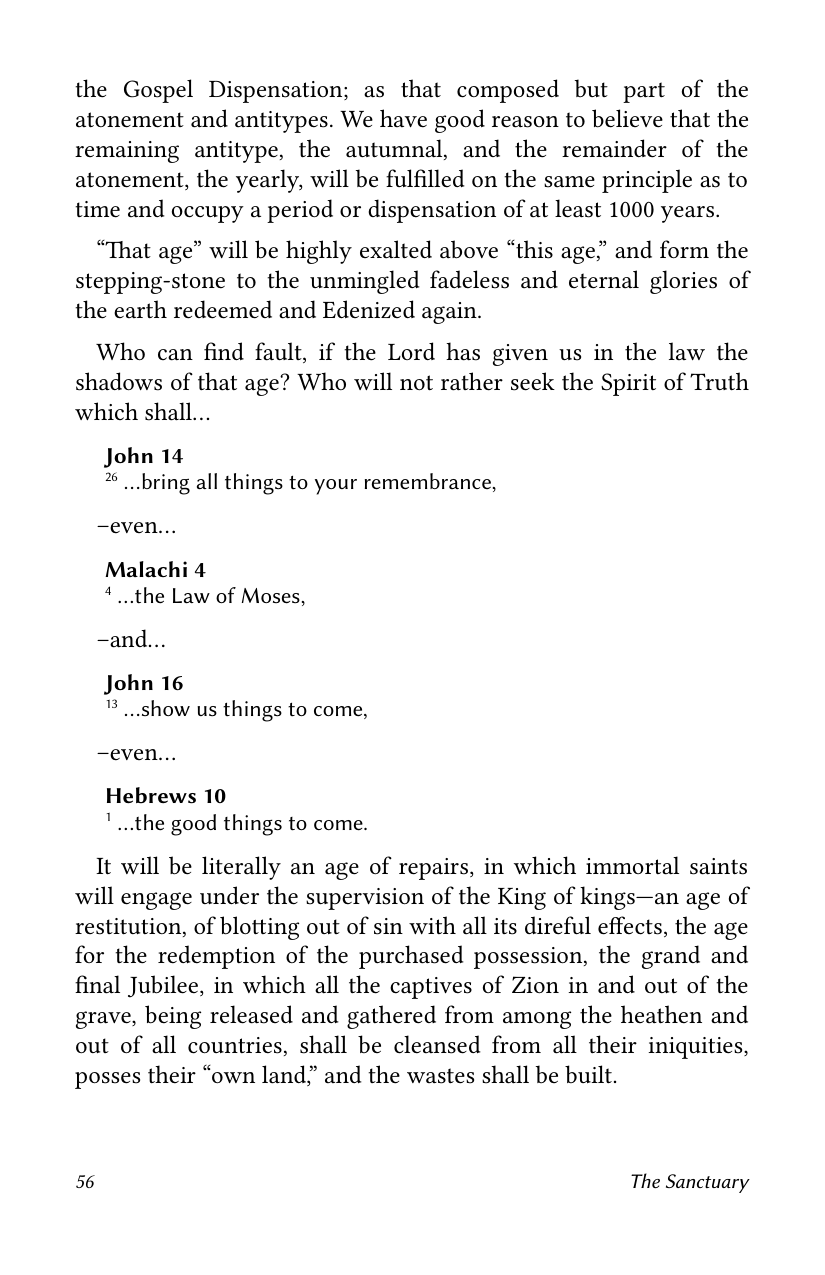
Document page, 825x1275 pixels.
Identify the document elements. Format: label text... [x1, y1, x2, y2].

text 26 ...bring all things to your remembrance, [105, 469, 720, 495]
text It will be literally an age of repairs, in which immortal saints will engage under the supervision of the King of kings—an age of restitution, of blotting out of sin with all its direful effects, the age for the redemption of the purchased possession, the grand and final Jubilee, in which all the captives of Zion in and out of the grave, being released and gathered from among the heathen and out of all countries, shall be cleansed from all their iniquities, posses their “own land,” and the wastes shall be built. [75, 852, 750, 1090]
text the Gospel Dispensation; as that composed but part of the atonement and antitypes. We have good reason to believe that the remaining antitype, the autumnal, and the remainder of the atonement, the yearly, will be fulfilled on the same principle as to time and occupy a period or dispensation of at least 1000 years. [75, 75, 750, 223]
text 4 ...the Law of Moses, [105, 583, 720, 609]
text John 16 [105, 670, 750, 696]
text –and... [75, 625, 750, 653]
text –even... [75, 738, 750, 767]
text Hebrews 10 [105, 783, 750, 809]
text 1 ...the good things to come. [105, 809, 720, 836]
text 13 ...show us things to come, [105, 696, 720, 722]
text Who can find fault, if the Lord has given us in the law the shadows of that age? Who will not rather seek the Spirit of Truth which shall... [75, 338, 750, 427]
text “That age” will be highly exalted above “this age,” and form the stepping-stone to the unmingled fadeless and eternal glories of the earth redeemed and Edenized again. [75, 237, 750, 325]
text John 14 [105, 443, 750, 469]
text Malachi 4 [105, 556, 750, 583]
text –even... [75, 512, 750, 540]
